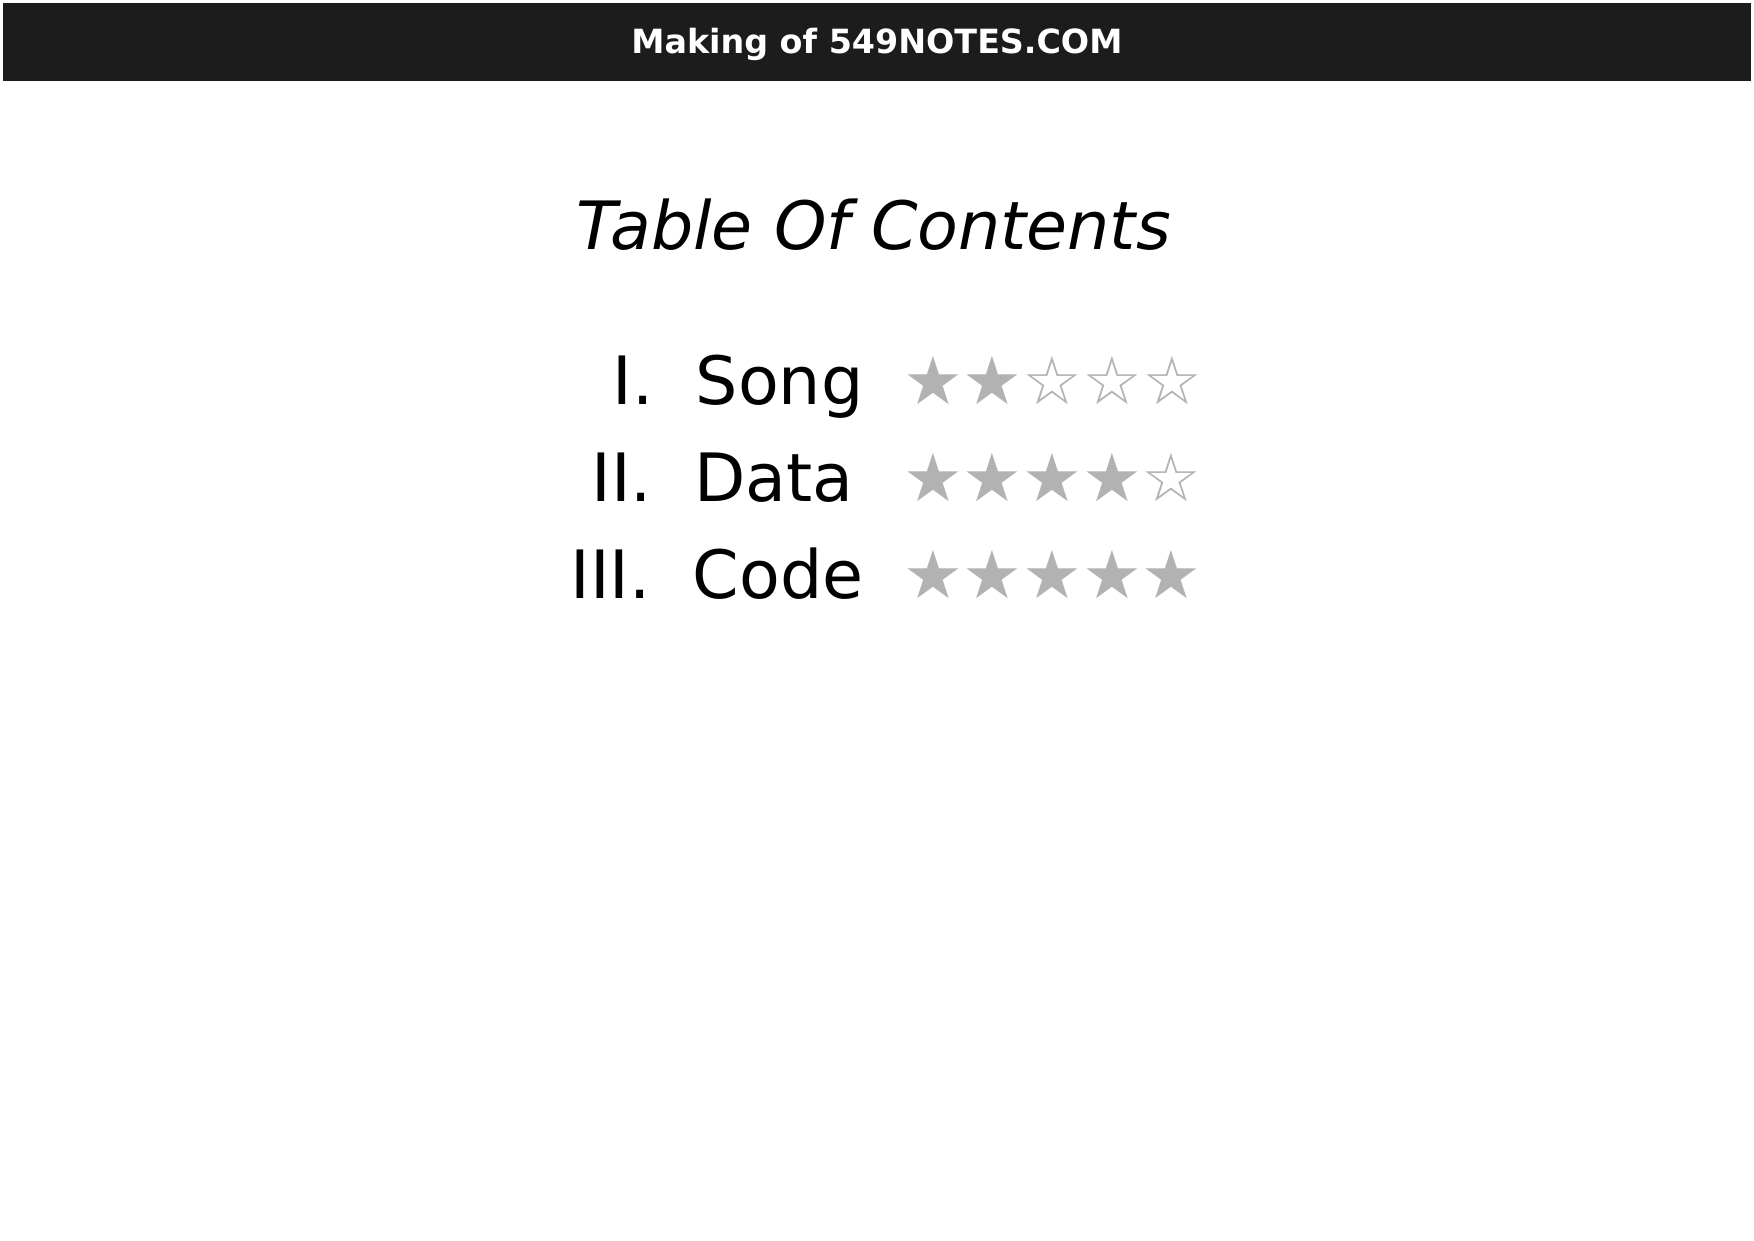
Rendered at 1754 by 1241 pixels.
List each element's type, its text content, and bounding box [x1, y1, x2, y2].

text Table Of Contents [3, 188, 1751, 265]
text III. Code ★★★★★ [3, 537, 1751, 614]
text I. Song ★★☆☆☆ [3, 343, 1751, 420]
text II. Data ★★★★☆ [3, 440, 1751, 517]
